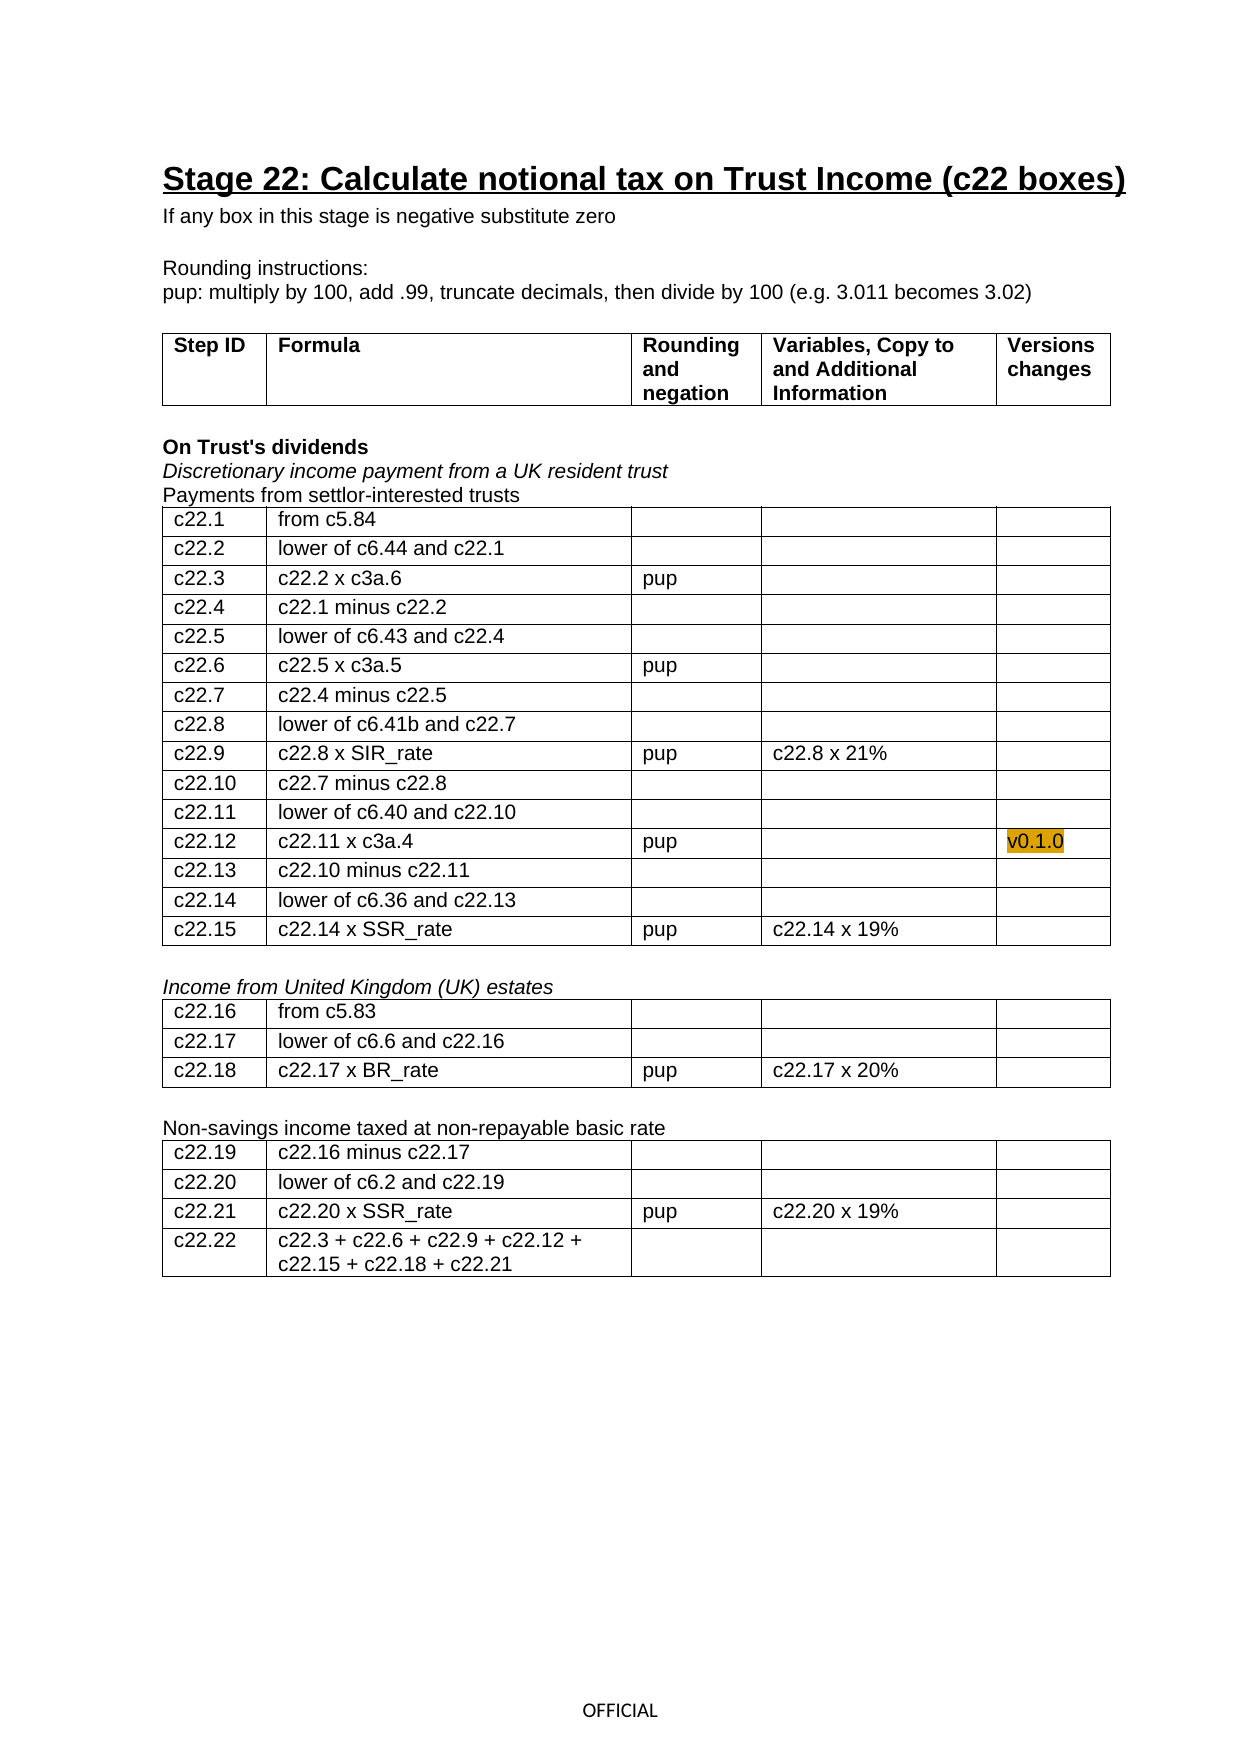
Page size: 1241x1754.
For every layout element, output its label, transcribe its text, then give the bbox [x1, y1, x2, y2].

table_cell [632, 1229, 761, 1276]
table_cell c22.15 [163, 917, 266, 945]
table_cell [997, 625, 1110, 653]
table_cell [762, 859, 996, 887]
table_cell [997, 859, 1110, 887]
table_header [762, 508, 996, 536]
table_cell c22.20 [163, 1170, 266, 1198]
text Income from United Kingdom (UK) estates [162, 975, 1135, 999]
table_cell [762, 1029, 996, 1057]
table_cell c22.10 [163, 771, 266, 799]
table_cell c22.4 [163, 595, 266, 623]
table_cell [762, 800, 996, 828]
table_header c22.16 [163, 1000, 266, 1028]
table_cell c22.3 + c22.6 + c22.9 + c22.12 + c22.15 + c22.18 + c22.21 [267, 1229, 631, 1276]
table_cell [762, 712, 996, 741]
table_cell [997, 917, 1110, 945]
table_cell lower of c6.6 and c22.16 [267, 1029, 631, 1057]
table_cell c22.14 x 19% [762, 917, 996, 945]
table_cell c22.4 minus c22.5 [267, 683, 631, 711]
table_cell [997, 712, 1110, 741]
table_cell [632, 859, 761, 887]
table_header from c5.84 [267, 508, 631, 536]
table_cell pup [632, 1199, 761, 1227]
table_cell lower of c6.44 and c22.1 [267, 537, 631, 565]
table_header [632, 1000, 761, 1028]
text Discretionary income payment from a UK resident trust [162, 458, 1135, 482]
table_cell pup [632, 829, 761, 858]
table_cell c22.8 x SIR_rate [267, 742, 631, 770]
table_cell [632, 625, 761, 653]
table_cell [997, 537, 1110, 565]
table_cell [632, 537, 761, 565]
table_cell c22.18 [163, 1058, 266, 1086]
table_cell [762, 595, 996, 623]
table_cell [762, 1229, 996, 1276]
table_cell lower of c6.36 and c22.13 [267, 888, 631, 916]
table_header c22.16 minus c22.17 [267, 1141, 631, 1169]
table_cell c22.6 [163, 654, 266, 682]
table_cell c22.5 [163, 625, 266, 653]
table_cell c22.17 x 20% [762, 1058, 996, 1086]
table_cell [762, 888, 996, 916]
table_header Step ID [163, 334, 266, 405]
table_cell pup [632, 1058, 761, 1086]
table_cell [762, 829, 996, 858]
table_cell c22.12 [163, 829, 266, 858]
table_cell [762, 654, 996, 682]
table_cell c22.2 [163, 537, 266, 565]
table_header [632, 1141, 761, 1169]
table_cell c22.10 minus c22.11 [267, 859, 631, 887]
text pup: multiply by 100, add .99, truncate decimals, then divide by 100 (e.g. 3.011 becomes 3.02) [162, 280, 1135, 304]
table_cell c22.20 x 19% [762, 1199, 996, 1227]
table_cell [997, 771, 1110, 799]
text On Trust's dividends [162, 434, 1135, 458]
table_header Variables, Copy to and Additional Information [762, 334, 996, 405]
table_header c22.1 [163, 508, 266, 536]
table_header from c5.83 [267, 1000, 631, 1028]
table_cell [997, 742, 1110, 770]
table_cell [997, 1229, 1110, 1276]
table_cell lower of c6.41b and c22.7 [267, 712, 631, 741]
table_cell [632, 1029, 761, 1057]
table_cell c22.14 x SSR_rate [267, 917, 631, 945]
table_cell [762, 1170, 996, 1198]
text Rounding instructions: [162, 256, 1135, 280]
table_cell c22.17 [163, 1029, 266, 1057]
table_cell v0.1.0 [997, 829, 1110, 858]
table_cell [997, 1170, 1110, 1198]
table_cell [632, 595, 761, 623]
table_cell c22.3 [163, 566, 266, 594]
table_cell c22.21 [163, 1199, 266, 1227]
table_cell [997, 683, 1110, 711]
table_header [997, 1141, 1110, 1169]
table_cell pup [632, 566, 761, 594]
table_cell [632, 683, 761, 711]
table_header Versions changes [997, 334, 1110, 405]
table_header [632, 508, 761, 536]
table_cell c22.17 x BR_rate [267, 1058, 631, 1086]
table_cell [632, 771, 761, 799]
table_header Formula [267, 334, 631, 405]
table_cell c22.20 x SSR_rate [267, 1199, 631, 1227]
table_cell [632, 1170, 761, 1198]
subtitle Stage 22: Calculate notional tax on Trust Income (c22 boxes) [162, 159, 1135, 197]
table_cell [997, 1199, 1110, 1227]
table_cell [997, 654, 1110, 682]
table_cell c22.7 [163, 683, 266, 711]
table_cell [997, 566, 1110, 594]
table_cell lower of c6.43 and c22.4 [267, 625, 631, 653]
table_cell [762, 537, 996, 565]
table_cell c22.14 [163, 888, 266, 916]
table_cell c22.11 [163, 800, 266, 828]
table_cell c22.22 [163, 1229, 266, 1276]
table_cell c22.1 minus c22.2 [267, 595, 631, 623]
table_header [762, 1141, 996, 1169]
text If any box in this stage is negative substitute zero [162, 203, 1135, 227]
table_cell [762, 625, 996, 653]
table_cell pup [632, 742, 761, 770]
table_cell c22.13 [163, 859, 266, 887]
table_cell c22.5 x c3a.5 [267, 654, 631, 682]
table_cell [997, 595, 1110, 623]
table_cell c22.7 minus c22.8 [267, 771, 631, 799]
table_header c22.19 [163, 1141, 266, 1169]
table_header Rounding and negation [632, 334, 761, 405]
table_cell lower of c6.2 and c22.19 [267, 1170, 631, 1198]
table_cell [632, 800, 761, 828]
table_cell pup [632, 654, 761, 682]
table_cell c22.8 x 21% [762, 742, 996, 770]
table_header [997, 508, 1110, 536]
table_cell lower of c6.40 and c22.10 [267, 800, 631, 828]
table_cell [997, 800, 1110, 828]
text Non-savings income taxed at non-repayable basic rate [162, 1116, 1135, 1140]
table_cell [997, 888, 1110, 916]
table_cell c22.9 [163, 742, 266, 770]
table_cell c22.2 x c3a.6 [267, 566, 631, 594]
table_cell pup [632, 917, 761, 945]
table_header [997, 1000, 1110, 1028]
table_cell [632, 888, 761, 916]
text Payments from settlor-interested trusts [162, 482, 1135, 506]
table_cell [997, 1058, 1110, 1086]
table_cell [762, 771, 996, 799]
table_cell c22.11 x c3a.4 [267, 829, 631, 858]
table_cell [762, 566, 996, 594]
table_header [762, 1000, 996, 1028]
table_cell [997, 1029, 1110, 1057]
table_cell c22.8 [163, 712, 266, 741]
table_cell [762, 683, 996, 711]
table_cell [632, 712, 761, 741]
